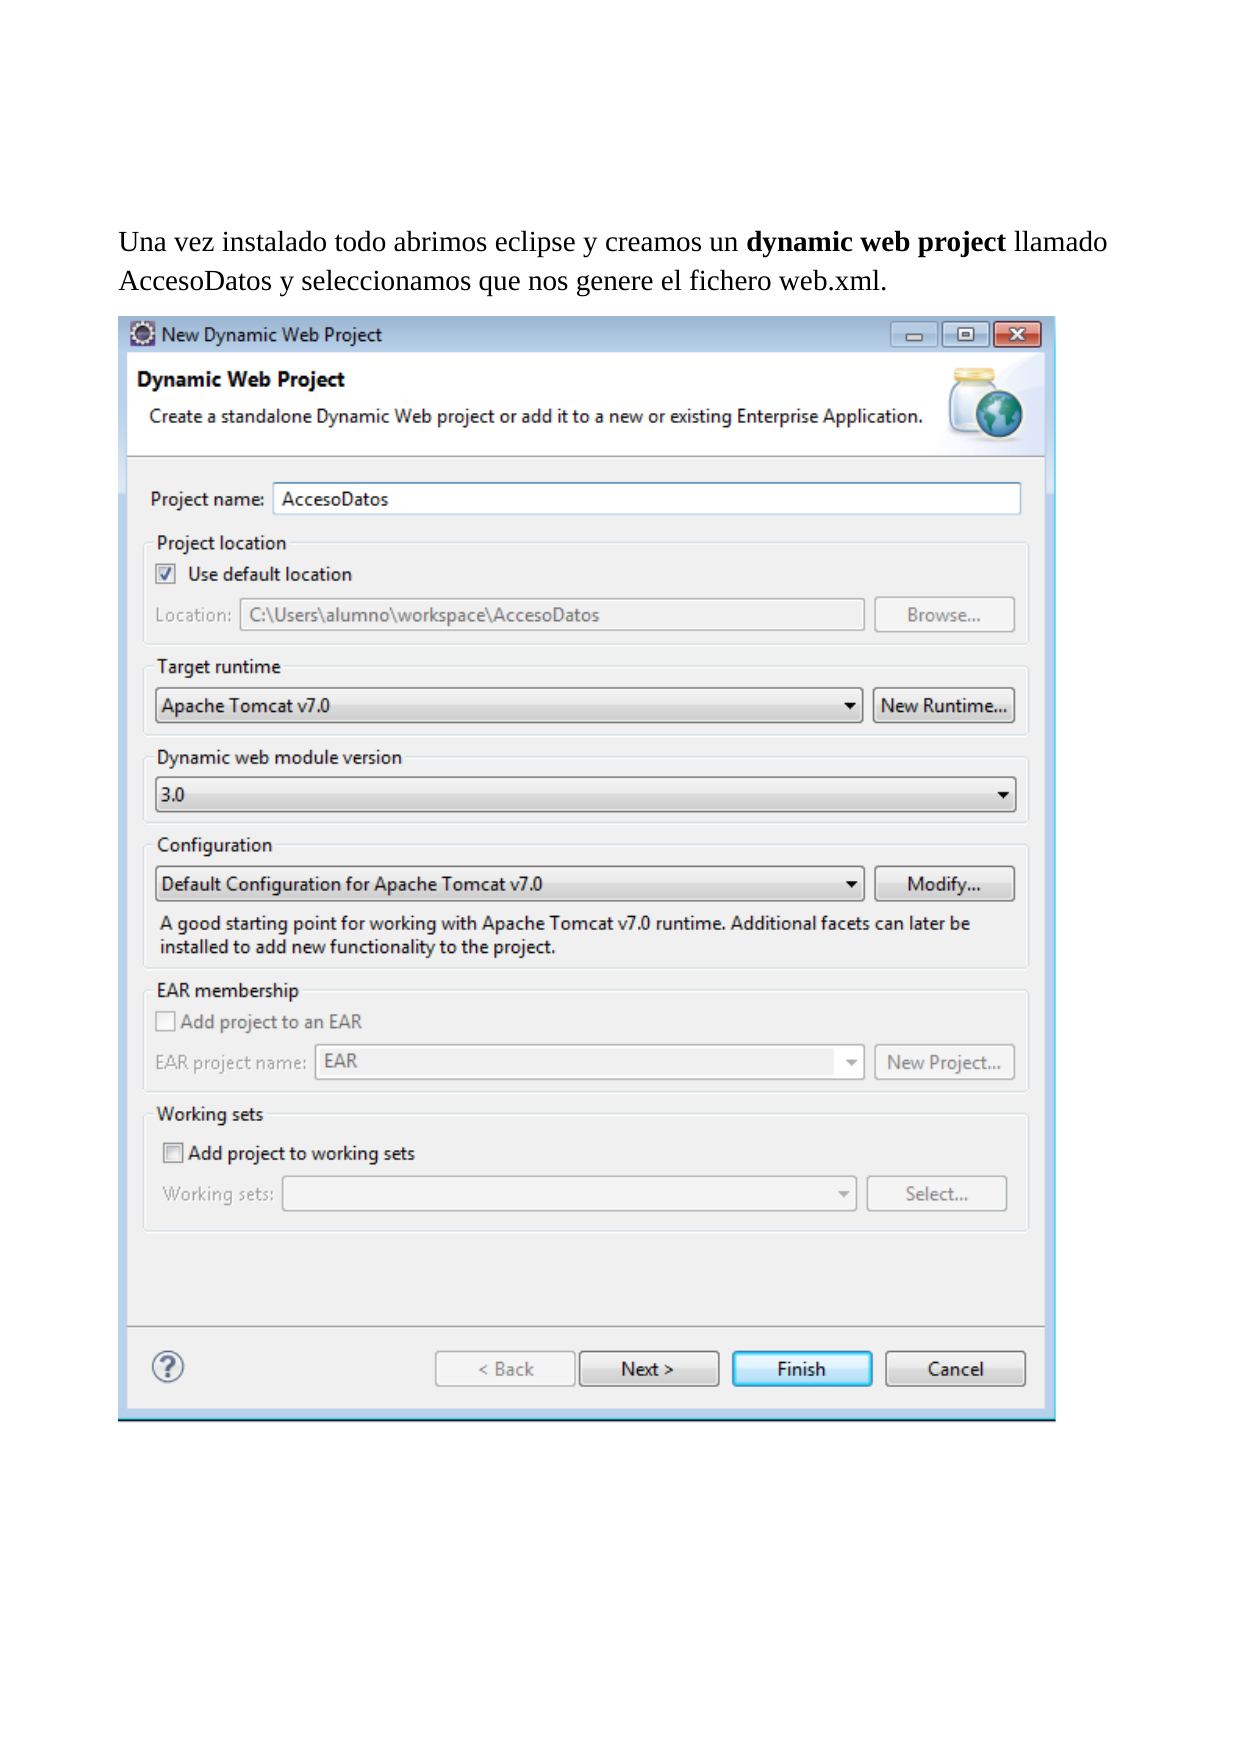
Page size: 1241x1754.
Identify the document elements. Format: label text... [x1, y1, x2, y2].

picture [118, 316, 1056, 1423]
text Una vez instalado todo abrimos eclipse y creamos un dynamic web project llamado AccesoDatos y seleccionamos que nos genere el fichero web.xml. [118, 224, 1122, 296]
